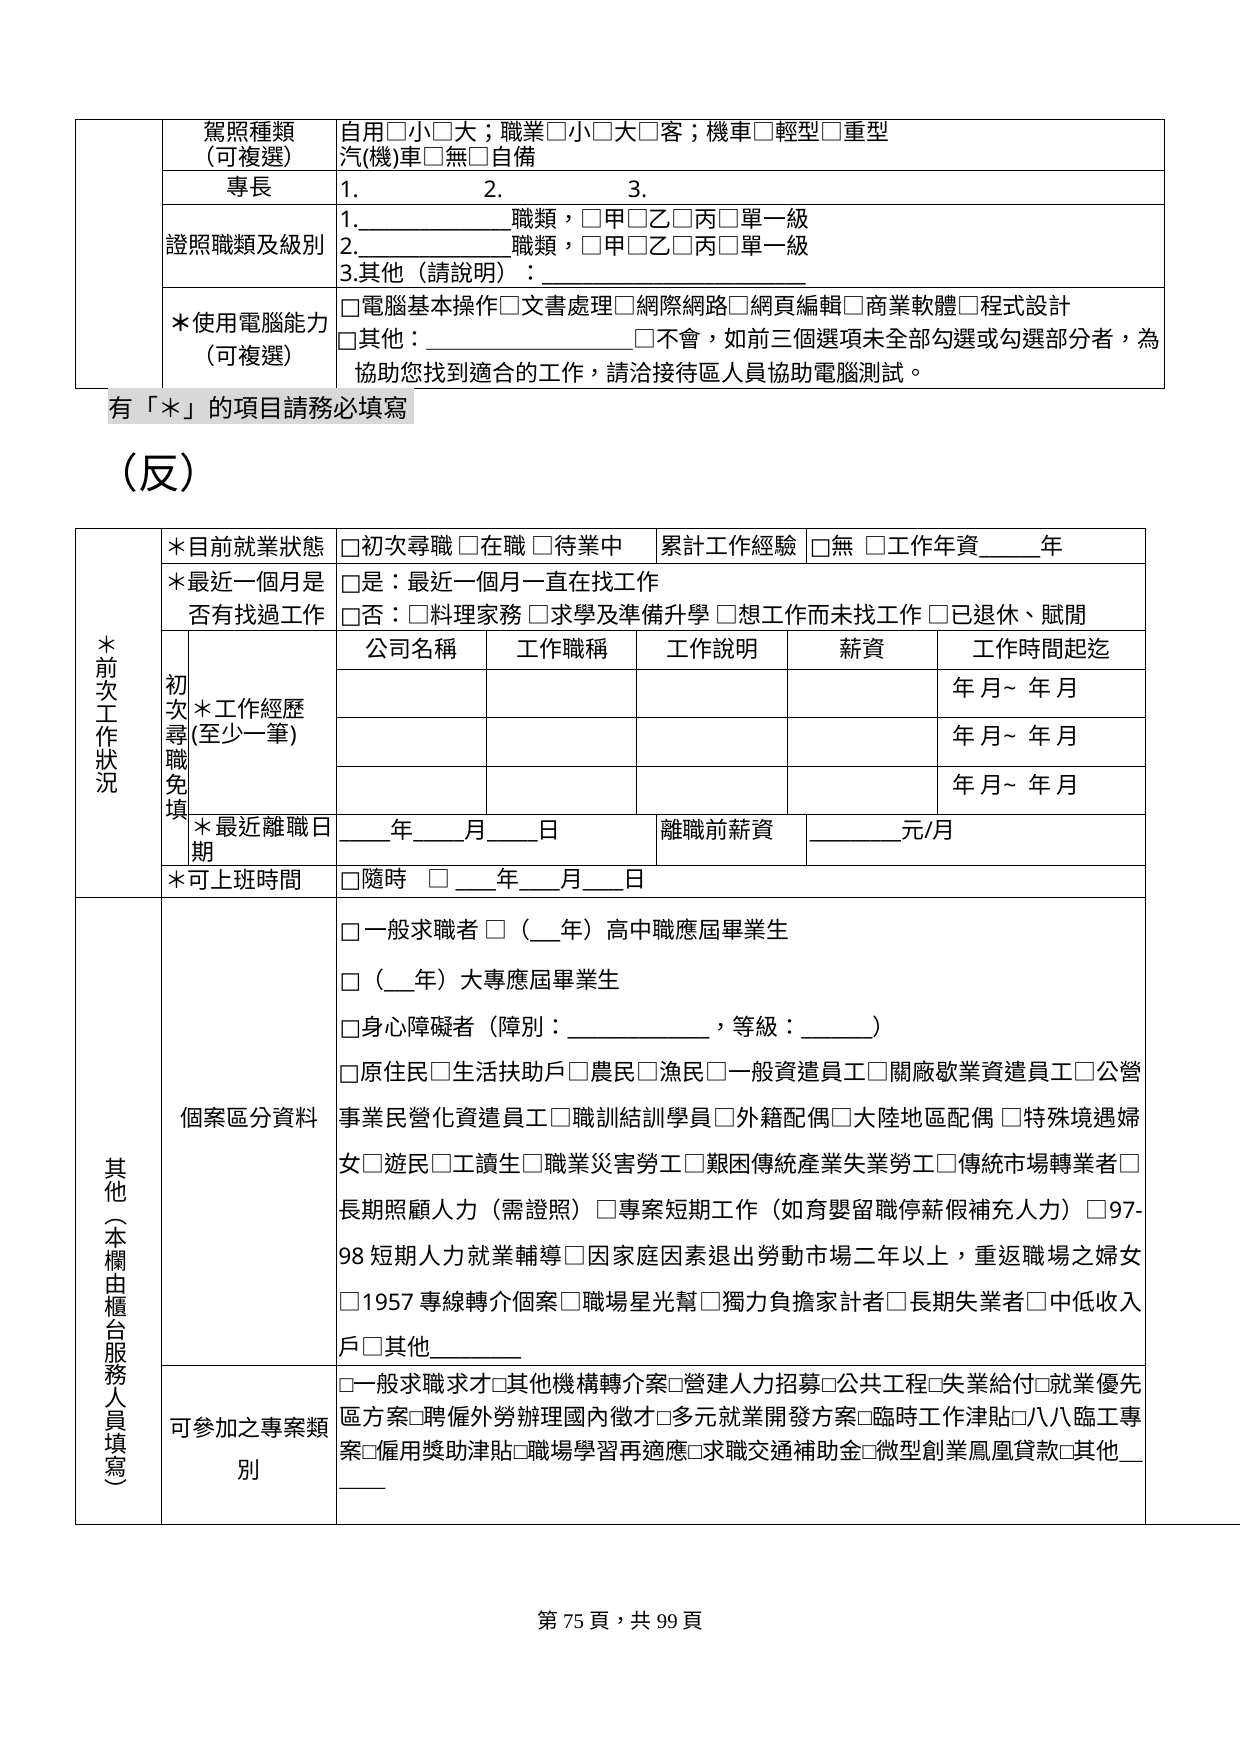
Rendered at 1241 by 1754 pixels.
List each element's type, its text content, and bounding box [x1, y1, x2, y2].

table_cell [1146, 766, 1240, 814]
table_cell [637, 718, 787, 766]
table_header □無 □工作年資______年 [807, 529, 1145, 562]
table_cell ＊可上班時間 [162, 866, 336, 897]
table_header 累計工作經驗 [657, 529, 806, 562]
table_cell [788, 718, 937, 766]
table_cell 1. 2. 3. [337, 171, 1164, 204]
table_cell _________元/月 [807, 815, 1145, 865]
table_cell [337, 767, 486, 814]
table_cell [788, 767, 937, 814]
table_cell [1146, 897, 1240, 1365]
table_cell 個案區分資料 [162, 898, 336, 1365]
table_cell [637, 670, 787, 717]
table_cell □隨時 □ ____年____月____日 [337, 866, 1145, 897]
table_cell [337, 670, 486, 717]
table_cell ＊最近離職日期 [189, 815, 336, 865]
table_cell [1146, 669, 1240, 717]
table_cell [337, 718, 486, 766]
table_cell □一般求職求才□其他機構轉介案□營建人力招募□公共工程□失業給付□就業優先區方案□聘僱外勞辦理國內徵才□多元就業開發方案□臨時工作津貼□八八臨工專案□僱用獎助津貼□職場學習再適應□求職交通補助金□微型創業鳯凰貸款□其他______ [337, 1366, 1145, 1523]
table_header □初次尋職 □在職 □待業中 [337, 529, 656, 562]
table_cell 公司名稱 [337, 631, 486, 669]
table_cell 年 月~ 年 月 [938, 670, 1145, 717]
table_cell 專長 [163, 171, 336, 204]
table_cell 證照職類及級別 [163, 205, 336, 287]
table_cell 一般求職者 □（___年）高中職應屆畢業生 □（___年）大專應屆畢業生 □身心障礙者（障別：______________，等級：_______） □原住民□生活扶助戶□農民□漁民□一般資遣員工□關廠歇業資遣員工□公營事業民營化資遣員工□職訓結訓學員□外籍配偶□大陸地區配偶 □特殊境遇婦女□遊民□工讀生□職業災害勞工□艱困傳統產業失業勞工□傳統市場轉業者□長期照顧人力（需證照）□專案短期工作（如育嬰留職停薪假補充人力）□97-98短期人力就業輔導□因家庭因素退出勞動市場二年以上，重返職場之婦女□1957專線轉介個案□職場星光幫□獨力負擔家計者□長期失業者□中低收入戶□其他_________ [337, 898, 1145, 1365]
table_cell 工作職稱 [487, 631, 636, 669]
table_cell □是：最近一個月一直在找工作 □否：□料理家務 □求學及準備升學 □想工作而未找工作 □已退休、賦閒 [337, 564, 1145, 630]
table_cell 可參加之專案類別 [162, 1366, 336, 1523]
table_cell [487, 767, 636, 814]
table_cell 使用電腦能力 （可複選） [163, 288, 336, 388]
table_cell [637, 767, 787, 814]
table_cell 工作說明 [637, 631, 787, 669]
text 有「＊」的項目請務必填寫 [89, 389, 1152, 424]
table_cell 工作時間起迄 [938, 631, 1145, 669]
text （反） [89, 455, 1152, 497]
table_cell [1146, 865, 1240, 897]
table_cell 離職前薪資 [657, 815, 806, 865]
table_cell [1146, 1365, 1240, 1523]
table_cell 薪資 [788, 631, 937, 669]
table_cell 其他（本欄由櫃台服務人員填寫） [76, 898, 161, 1523]
table_cell 1._______________職類，□甲□乙□丙□單一級 2._______________職類，□甲□乙□丙□單一級 3.其他（請說明）：__________________________ [337, 205, 1164, 287]
table_cell 駕照種類 （可複選） [163, 120, 336, 170]
table_cell [1146, 630, 1240, 669]
table_cell ＊最近一個月是否有找過工作 [162, 564, 336, 630]
table_cell 年 月~ 年 月 [938, 718, 1145, 766]
table_header ＊目前就業狀態 [162, 529, 336, 562]
table_cell [1146, 563, 1240, 630]
table_cell [487, 718, 636, 766]
table_cell _____年_____月_____日 [337, 815, 656, 865]
table_cell 自用□小□大；職業□小□大□客；機車□輕型□重型 汽(機)車□無□自備 [337, 120, 1164, 170]
table_cell 初次尋職免填 [162, 631, 188, 865]
table_cell [487, 670, 636, 717]
table_cell 年 月~ 年 月 [938, 767, 1145, 814]
table_cell ＊工作經歷 (至少一筆) [189, 631, 336, 814]
table_cell [1146, 717, 1240, 766]
table_cell [1146, 814, 1240, 865]
table_header ＊前次工作狀況 [76, 529, 161, 897]
table_cell □電腦基本操作□文書處理□網際網路□網頁編輯□商業軟體□程式設計 □其他：＿＿＿＿＿＿＿＿＿□不會，如前三個選項未全部勾選或勾選部分者，為協助您找到適合的工作，請洽接待區人員協助電腦測試。 [337, 288, 1164, 388]
table_cell [76, 120, 162, 388]
table_header [1146, 528, 1240, 562]
table_cell [788, 670, 937, 717]
